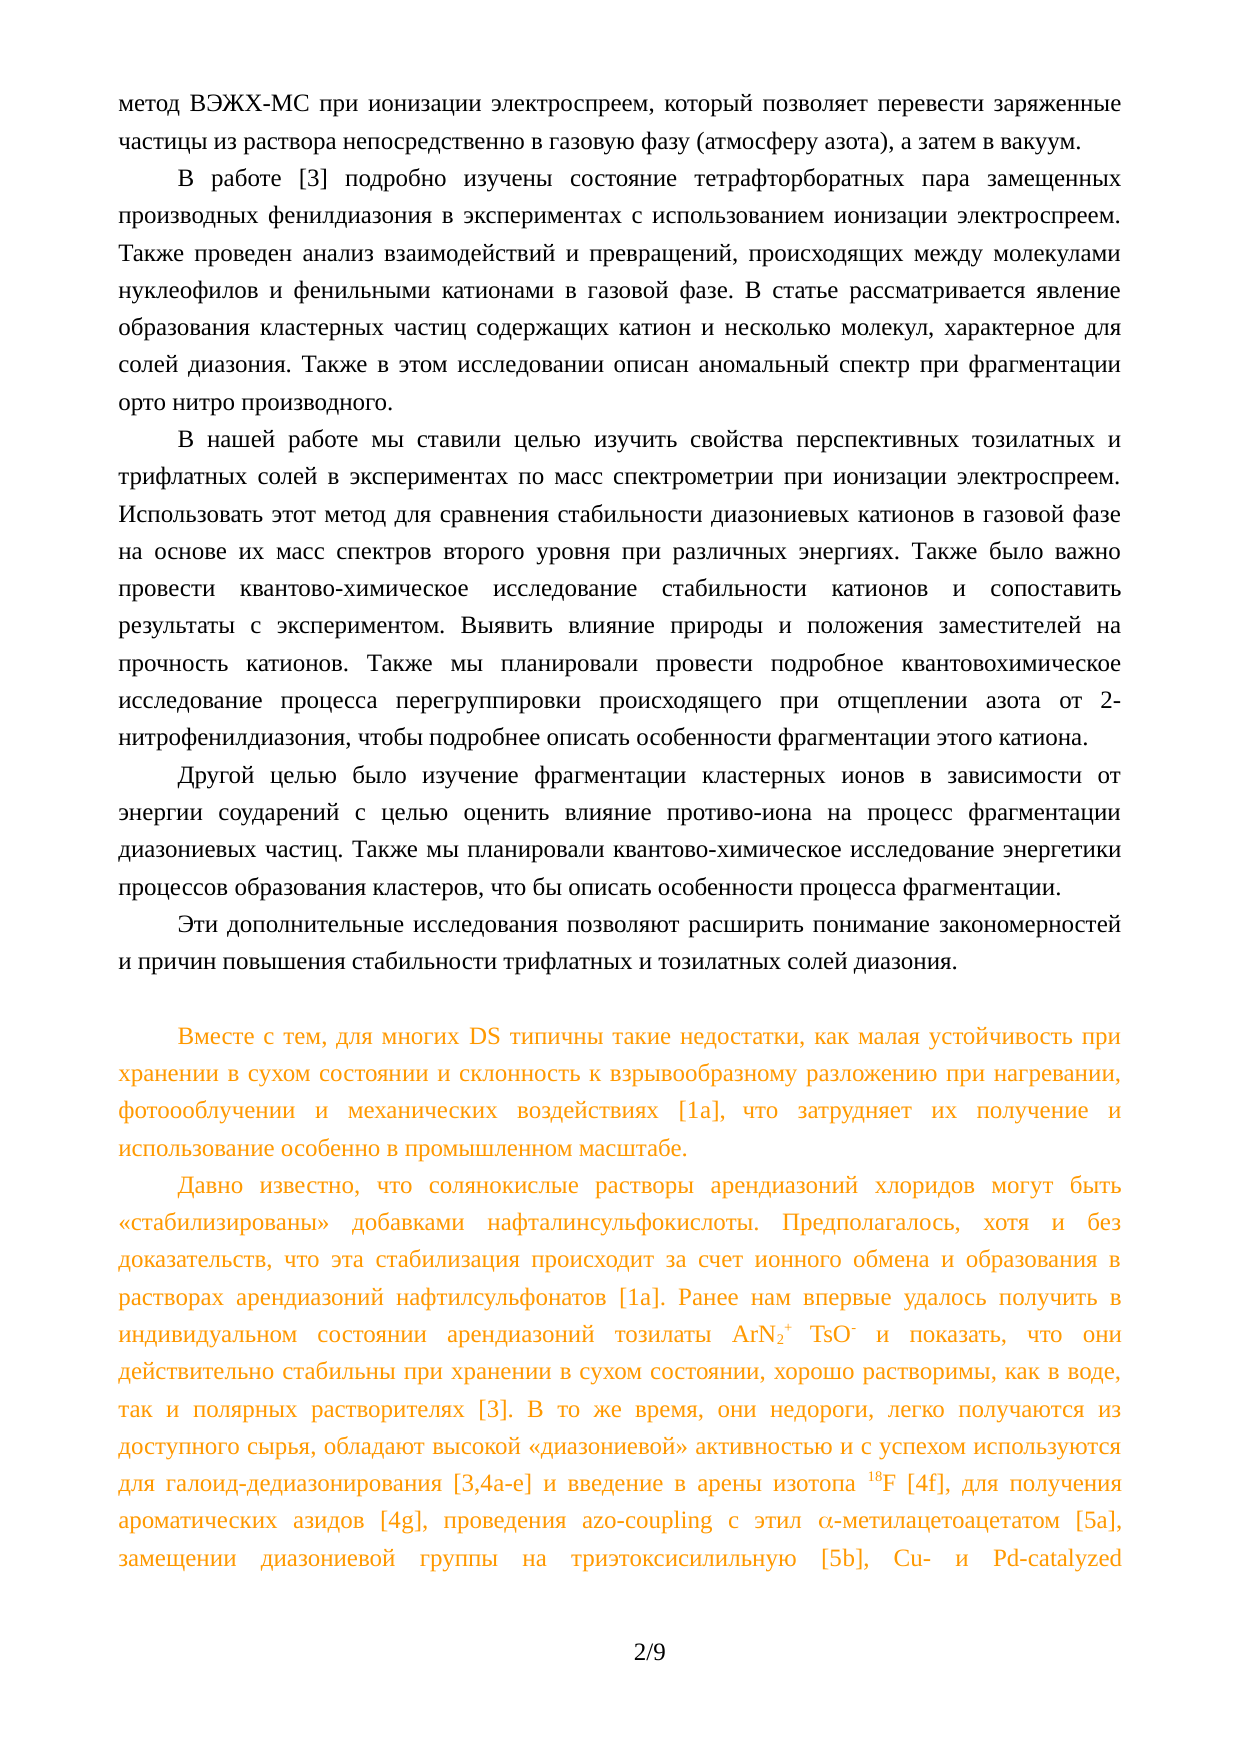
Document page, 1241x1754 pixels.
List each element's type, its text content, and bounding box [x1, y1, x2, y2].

list В нашей работе мы ставили целью изучить свойства перспективных тозилатных и трифлатных солей в экспериментах по масс спектрометрии при ионизации электроспреем. Использовать этот метод для сравнения стабильности диазониевых катионов в газовой фазе на основе их масс спектров второго уровня при различных энергиях. Также было важно провести квантово-химическое исследование стабильности катионов и сопоставить результаты с экспериментом. Выявить влияние природы и положения заместителей на прочность катионов. Также мы планировали провести подробное квантовохимическое исследование процесса перегруппировки происходящего при отщеплении азота от 2-нитрофенилдиазония, чтобы подробнее описать особенности фрагментации этого катиона. [118, 424, 1122, 751]
list метод ВЭЖХ-МС при ионизации электроспреем, который позволяет перевести заряженные частицы из раствора непосредственно в газовую фазу (атмосферу азота), а затем в вакуум. [118, 88, 1122, 154]
list Эти дополнительные исследования позволяют расширить понимание закономерностей и причин повышения стабильности трифлатных и тозилатных солей диазония. [118, 909, 1122, 975]
text Давно известно, что солянокислые растворы арендиазоний хлоридов могут быть «стабилизированы» добавками нафталинсульфокислоты. Предполагалось, хотя и без доказательств, что эта стабилизация происходит за счет ионного обмена и образования в растворах арендиазоний нафтилсульфонатов [1a]. Ранее нам впервые удалось получить в индивидуальном состоянии арендиазоний тозилаты ArN2+ TsO- и показать, что они действительно стабильны при хранении в сухом состоянии, хорошо растворимы, как в воде, так и полярных растворителях [3]. В то же время, они недороги, легко получаются из доступного сырья, обладают высокой «диазониевой» активностью и с успехом используются для галоид-дедиазонирования [3,4a-e] и введение в арены изотопа 18F [4f], для получения ароматических азидов [4g], проведения azo-coupling с этил -метилацетоацетатом [5a], замещении диазониевой группы на триэтоксисилильную [5b], Cu- и Pd-catalyzed [118, 1170, 1122, 1572]
list Другой целью было изучение фрагментации кластерных ионов в зависимости от энергии соударений с целью оценить влияние противо-иона на процесс фрагментации диазониевых частиц. Также мы планировали квантово-химическое исследование энергетики процессов образования кластеров, что бы описать особенности процесса фрагментации. [118, 760, 1122, 900]
list В работе [3] подробно изучены состояние тетрафторборатных пара замещенных производных фенилдиазония в экспериментах с использованием ионизации электроспреем. Также проведен анализ взаимодействий и превращений, происходящих между молекулами нуклеофилов и фенильными катионами в газовой фазе. В статье рассматривается явление образования кластерных частиц содержащих катион и несколько молекул, характерное для солей диазония. Также в этом исследовании описан аномальный спектр при фрагментации орто нитро производного. [118, 163, 1122, 416]
text Вместе с тем, для многих DS типичны такие недостатки, как малая устойчивость при хранении в сухом состоянии и склонность к взрывообразному разложению при нагревании, фотоооблучении и механических воздействиях [1a], что затрудняет их получение и использование особенно в промышленном масштабе. [118, 1021, 1122, 1161]
